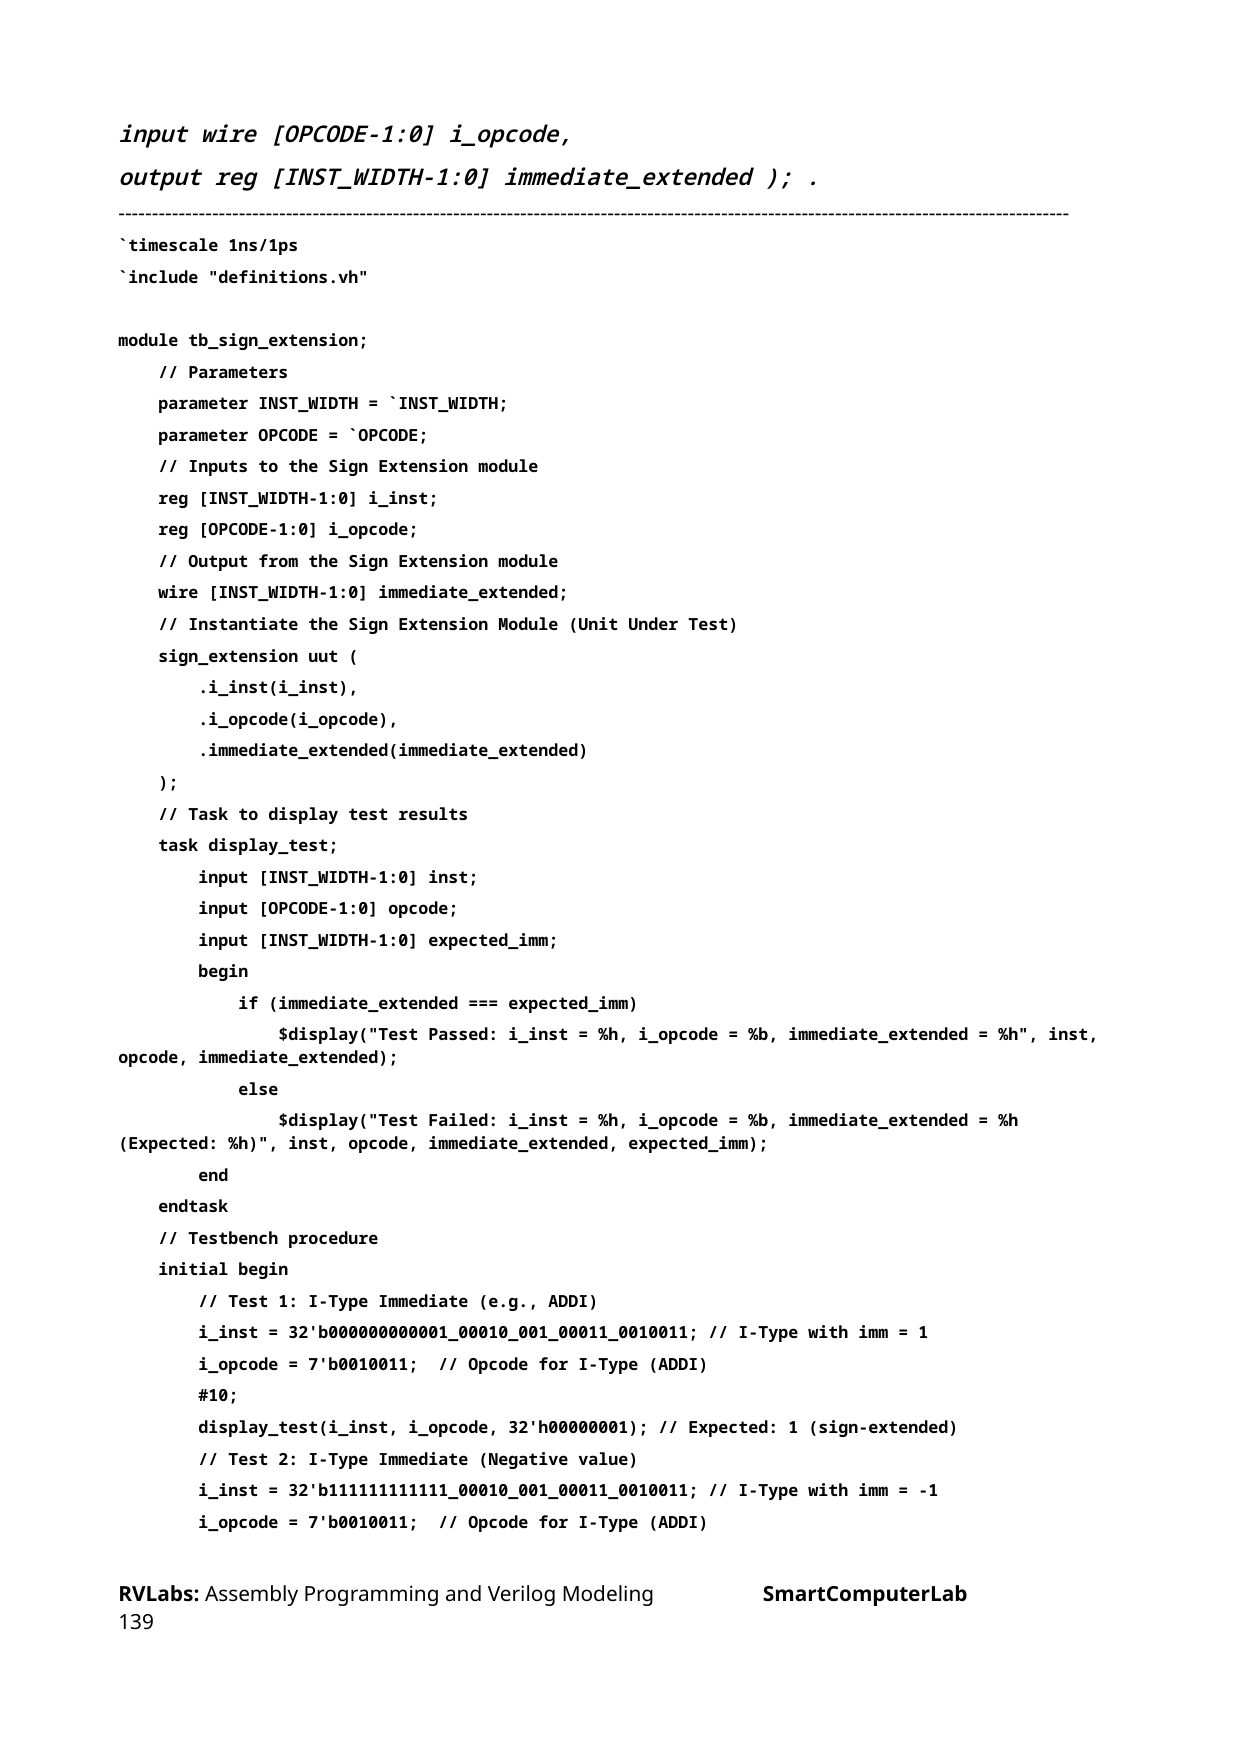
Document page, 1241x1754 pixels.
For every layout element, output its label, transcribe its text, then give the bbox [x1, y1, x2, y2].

text begin [118, 960, 1122, 983]
text output reg [INST_WIDTH-1:0] immediate_extended ); . [118, 161, 1122, 192]
text input wire [OPCODE-1:0] i_opcode, [118, 118, 1122, 149]
text // Task to display test results [118, 802, 1122, 825]
text $display("Test Failed: i_inst = %h, i_opcode = %b, immediate_extended = %h (Expected: %h)", inst, opcode, immediate_extended, expected_imm); [118, 1109, 1122, 1154]
text input [OPCODE-1:0] opcode; [118, 897, 1122, 919]
text i_inst = 32'b000000000001_00010_001_00011_0010011; // I-Type with imm = 1 [118, 1321, 1122, 1344]
text parameter INST_WIDTH = `INST_WIDTH; [118, 392, 1122, 414]
text .i_inst(i_inst), [118, 676, 1122, 698]
text // Output from the Sign Extension module [118, 549, 1122, 572]
text // Instantiate the Sign Extension Module (Unit Under Test) [118, 613, 1122, 635]
text if (immediate_extended === expected_imm) [118, 991, 1122, 1014]
text ---------------------------------------------------------------------------------------------------------------------------------------------- [118, 198, 1122, 227]
text reg [INST_WIDTH-1:0] i_inst; [118, 486, 1122, 509]
text // Test 1: I-Type Immediate (e.g., ADDI) [118, 1289, 1122, 1312]
text parameter OPCODE = `OPCODE; [118, 423, 1122, 446]
text .i_opcode(i_opcode), [118, 707, 1122, 730]
text i_opcode = 7'b0010011; // Opcode for I-Type (ADDI) [118, 1510, 1122, 1533]
text // Parameters [118, 360, 1122, 383]
text wire [INST_WIDTH-1:0] immediate_extended; [118, 581, 1122, 604]
text reg [OPCODE-1:0] i_opcode; [118, 518, 1122, 541]
text // Test 2: I-Type Immediate (Negative value) [118, 1447, 1122, 1470]
text $display("Test Passed: i_inst = %h, i_opcode = %b, immediate_extended = %h", inst, opcode, immediate_extended); [118, 1023, 1122, 1068]
text display_test(i_inst, i_opcode, 32'h00000001); // Expected: 1 (sign-extended) [118, 1416, 1122, 1438]
text // Testbench procedure [118, 1226, 1122, 1249]
text module tb_sign_extension; [118, 329, 1122, 351]
text .immediate_extended(immediate_extended) [118, 739, 1122, 762]
text sign_extension uut ( [118, 644, 1122, 667]
text i_inst = 32'b111111111111_00010_001_00011_0010011; // I-Type with imm = -1 [118, 1479, 1122, 1501]
text endtask [118, 1195, 1122, 1217]
text ); [118, 771, 1122, 793]
text input [INST_WIDTH-1:0] inst; [118, 865, 1122, 888]
text `timescale 1ns/1ps [118, 234, 1122, 257]
text `include "definitions.vh" [118, 266, 1122, 288]
text initial begin [118, 1258, 1122, 1281]
text else [118, 1077, 1122, 1100]
text task display_test; [118, 834, 1122, 856]
text end [118, 1163, 1122, 1186]
text // Inputs to the Sign Extension module [118, 455, 1122, 478]
text input [INST_WIDTH-1:0] expected_imm; [118, 928, 1122, 951]
text i_opcode = 7'b0010011; // Opcode for I-Type (ADDI) [118, 1352, 1122, 1375]
text #10; [118, 1384, 1122, 1407]
